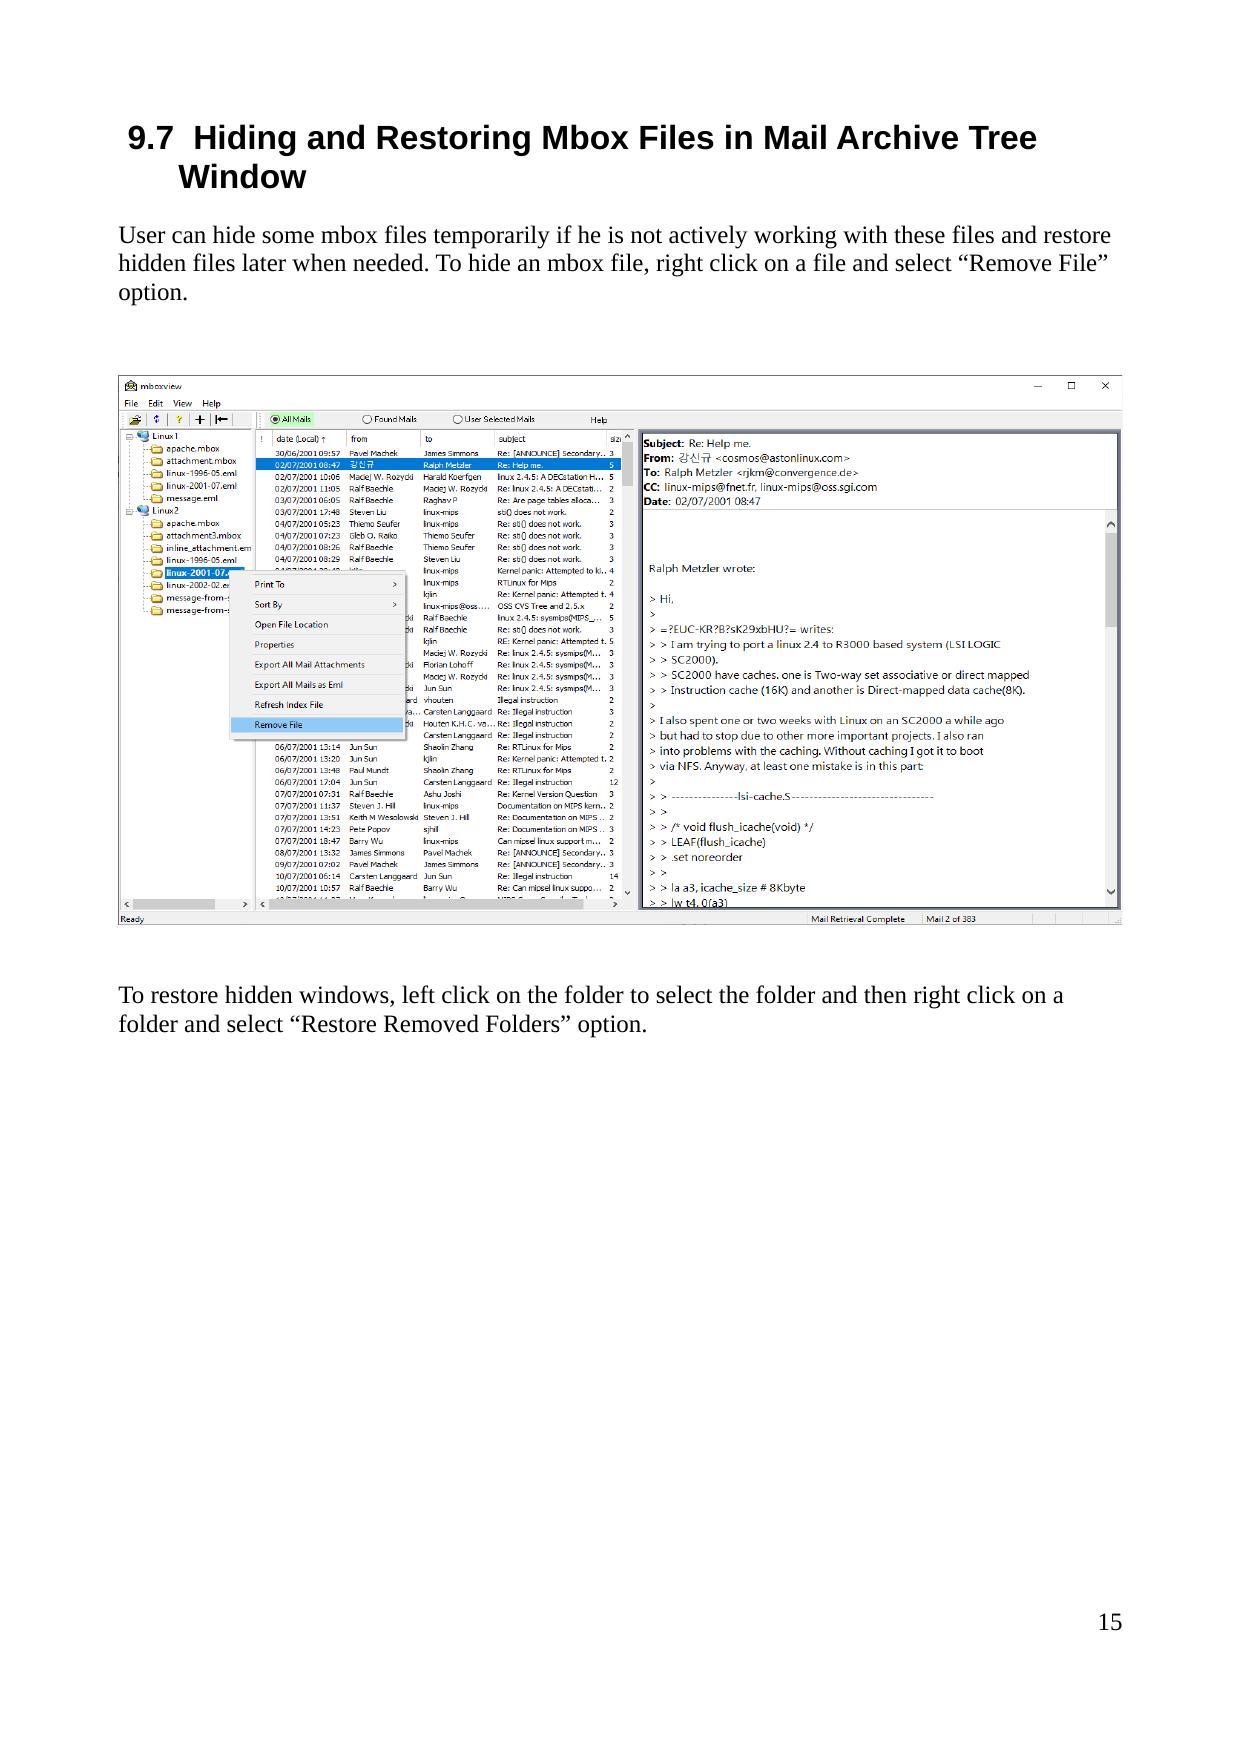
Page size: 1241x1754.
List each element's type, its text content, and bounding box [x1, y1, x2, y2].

picture [118, 375, 1123, 925]
text User can hide some mbox files temporarily if he is not actively working with these files and restore hidden files later when needed. To hide an mbox file, right click on a file and select “Remove File” option. [118, 220, 1122, 306]
text To restore hidden windows, left click on the folder to select the folder and then right click on a folder and select “Restore Removed Folders” option. [118, 980, 1122, 1038]
subtitle Hiding and Restoring Mbox Files in Mail Archive Tree Window [118, 118, 1122, 195]
